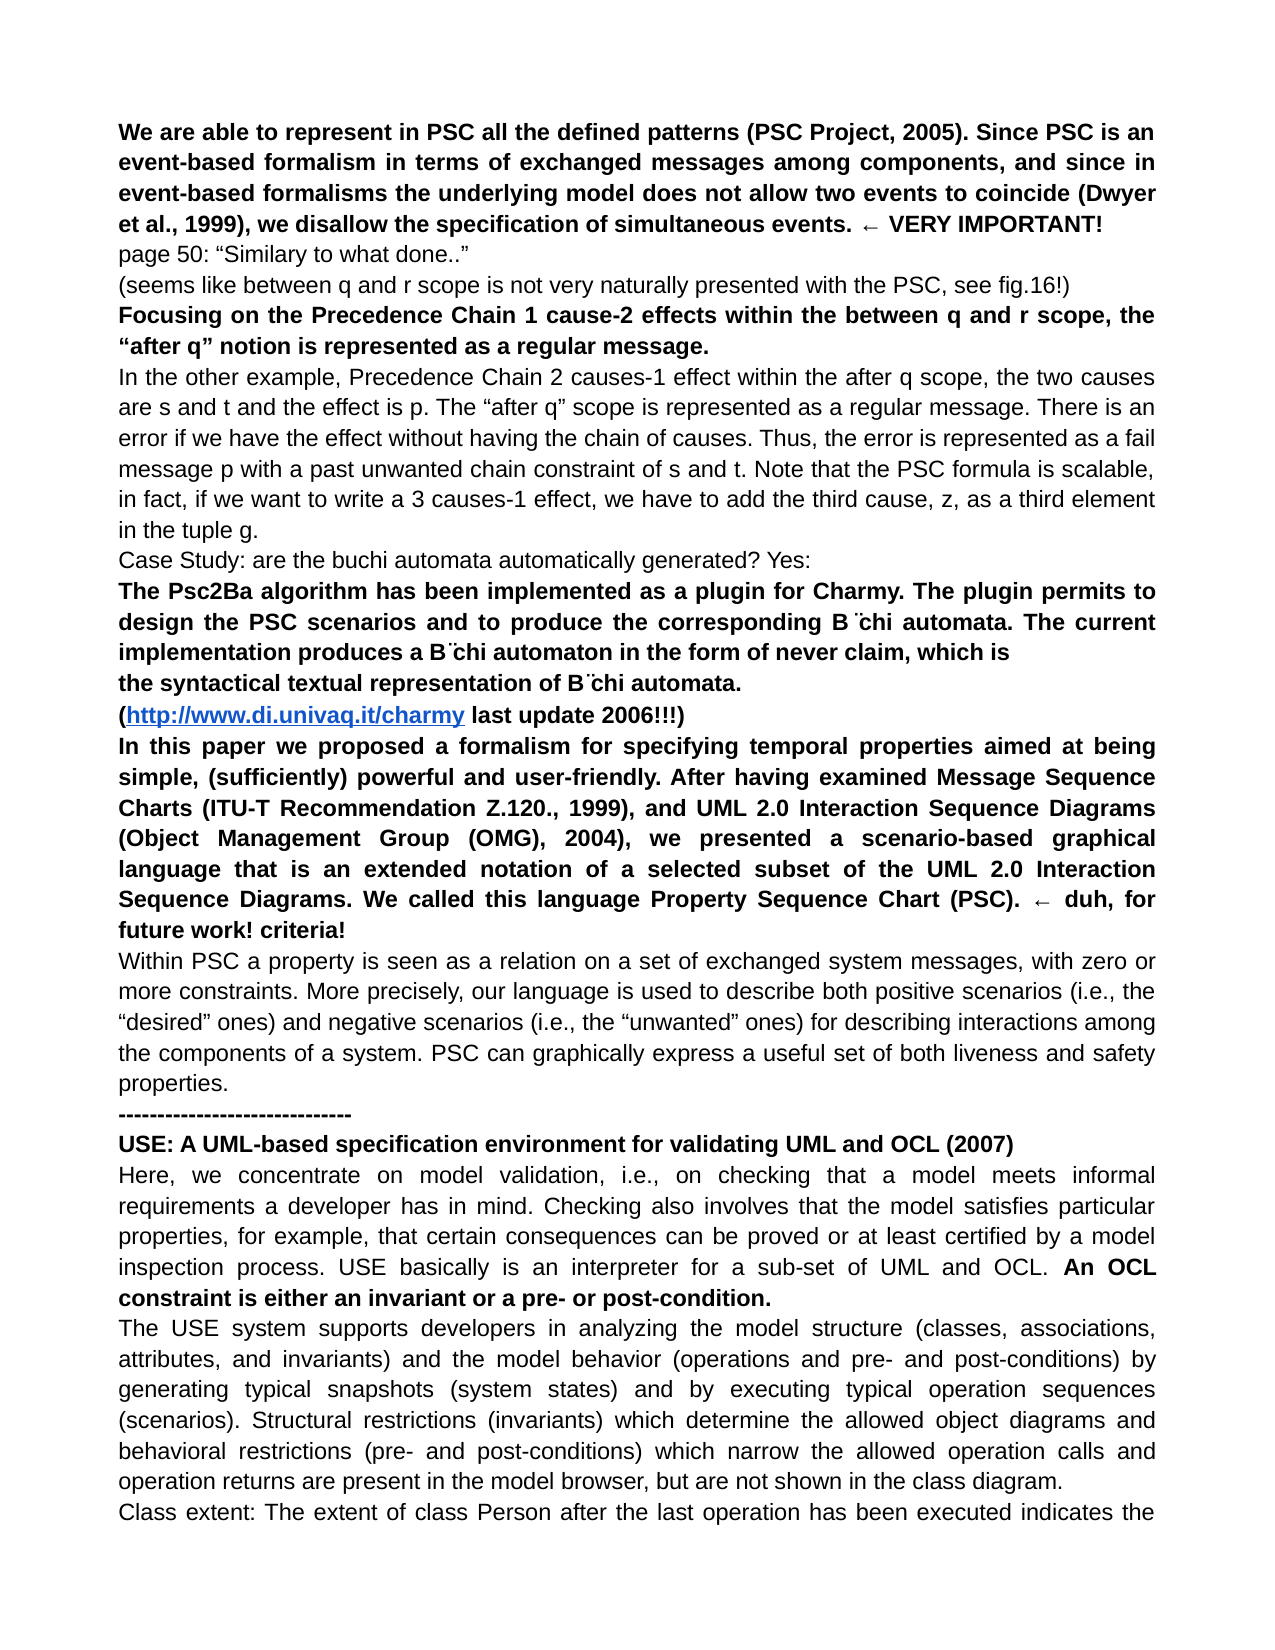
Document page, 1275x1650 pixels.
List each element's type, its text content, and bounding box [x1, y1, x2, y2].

text Within PSC a property is seen as a relation on a set of exchanged system messages, with zero or more constraints. More precisely, our language is used to describe both positive scenarios (i.e., the “desired” ones) and negative scenarios (i.e., the “unwanted” ones) for describing interactions among the components of a system. PSC can graphically express a useful set of both liveness and safety properties. [118, 947, 1157, 1096]
text We are able to represent in PSC all the defined patterns (PSC Project, 2005). Since PSC is an event-based formalism in terms of exchanged messages among components, and since in event-based formalisms the underlying model does not allow two events to coincide (Dwyer et al., 1999), we disallow the specification of simultaneous events. ← VERY IMPORTANT! [118, 118, 1157, 237]
text The USE system supports developers in analyzing the model structure (classes, associations, attributes, and invariants) and the model behavior (operations and pre- and post-conditions) by generating typical snapshots (system states) and by executing typical operation sequences (scenarios). Structural restrictions (invariants) which determine the allowed object diagrams and behavioral restrictions (pre- and post-conditions) which narrow the allowed operation calls and operation returns are present in the model browser, but are not shown in the class diagram. [118, 1314, 1157, 1494]
text In the other example, Precedence Chain 2 causes-1 effect within the after q scope, the two causes are s and t and the effect is p. The “after q” scope is represented as a regular message. There is an error if we have the effect without having the chain of causes. Thus, the error is represented as a fail message p with a past unwanted chain constraint of s and t. Note that the PSC formula is scalable, in fact, if we want to write a 3 causes-1 effect, we have to add the third cause, z, as a third element in the tuple g. [118, 363, 1157, 543]
text page 50: “Similary to what done..” [118, 241, 1157, 267]
text USE: A UML-based specification environment for validating UML and OCL (2007) [118, 1131, 1157, 1158]
text ------------------------------ [118, 1100, 1157, 1127]
text The Psc2Ba algorithm has been implemented as a plugin for Charmy. The plugin permits to design the PSC scenarios and to produce the corresponding B ̈chi automata. The current implementation produces a B ̈chi automaton in the form of never claim, which is [118, 577, 1157, 666]
text (seems like between q and r scope is not very naturally presented with the PSC, see fig.16!) [118, 271, 1157, 298]
text Case Study: are the buchi automata automatically generated? Yes: [118, 547, 1157, 574]
text (http://www.di.univaq.it/charmy last update 2006!!!) [118, 700, 1157, 729]
text In this paper we proposed a formalism for specifying temporal properties aimed at being simple, (sufficiently) powerful and user-friendly. After having examined Message Sequence Charts (ITU-T Recommendation Z.120., 1999), and UML 2.0 Interaction Sequence Diagrams (Object Management Group (OMG), 2004), we presented a scenario-based graphical language that is an extended notation of a selected subset of the UML 2.0 Interaction Sequence Diagrams. We called this language Property Sequence Chart (PSC). ← duh, for future work! criteria! [118, 733, 1157, 943]
text Focusing on the Precedence Chain 1 cause-2 effects within the between q and r scope, the “after q” notion is represented as a regular message. [118, 302, 1157, 359]
text Class extent: The extent of class Person after the last operation has been executed indicates the [118, 1498, 1157, 1525]
text the syntactical textual representation of B ̈chi automata. [118, 669, 1157, 696]
text Here, we concentrate on model validation, i.e., on checking that a model meets informal requirements a developer has in mind. Checking also involves that the model satisfies particular properties, for example, that certain consequences can be proved or at least certified by a model inspection process. USE basically is an interpreter for a sub-set of UML and OCL. An OCL constraint is either an invariant or a pre- or post-condition. [118, 1161, 1157, 1311]
